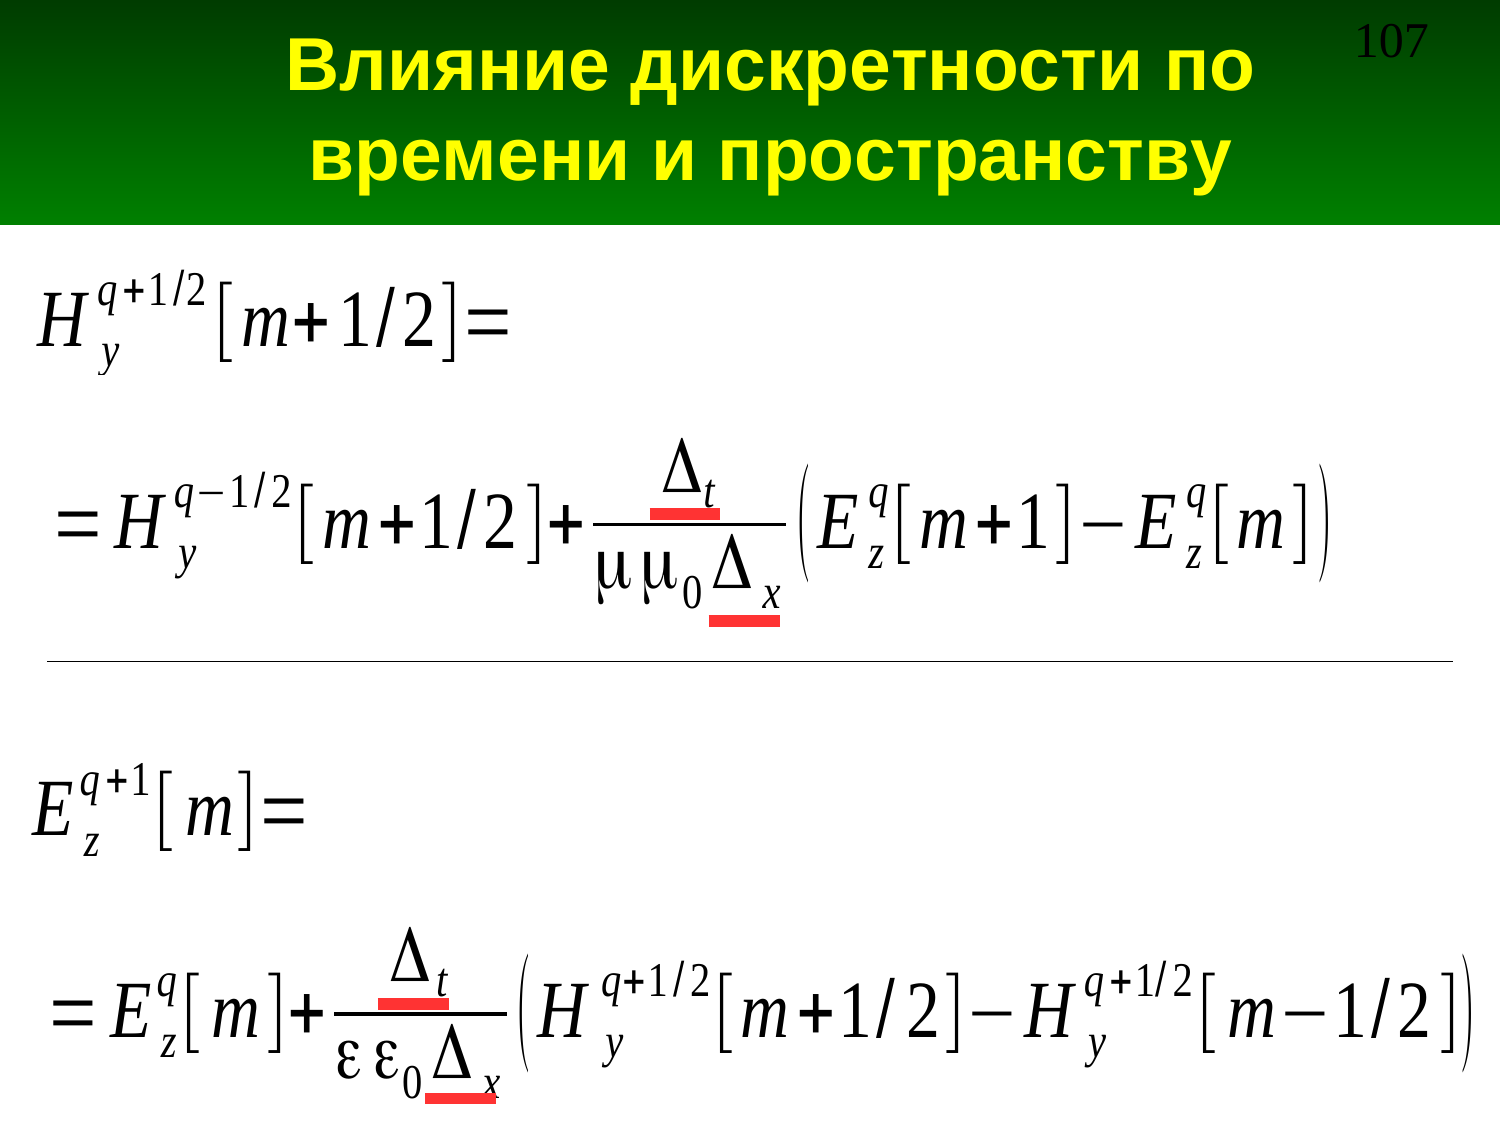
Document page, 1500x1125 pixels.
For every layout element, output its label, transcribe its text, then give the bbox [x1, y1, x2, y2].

chart [11, 749, 329, 865]
title Влияние дискретности по времени и пространству [100, 7, 1441, 204]
chart [29, 920, 1492, 1111]
chart [16, 259, 534, 375]
chart [34, 431, 1347, 621]
